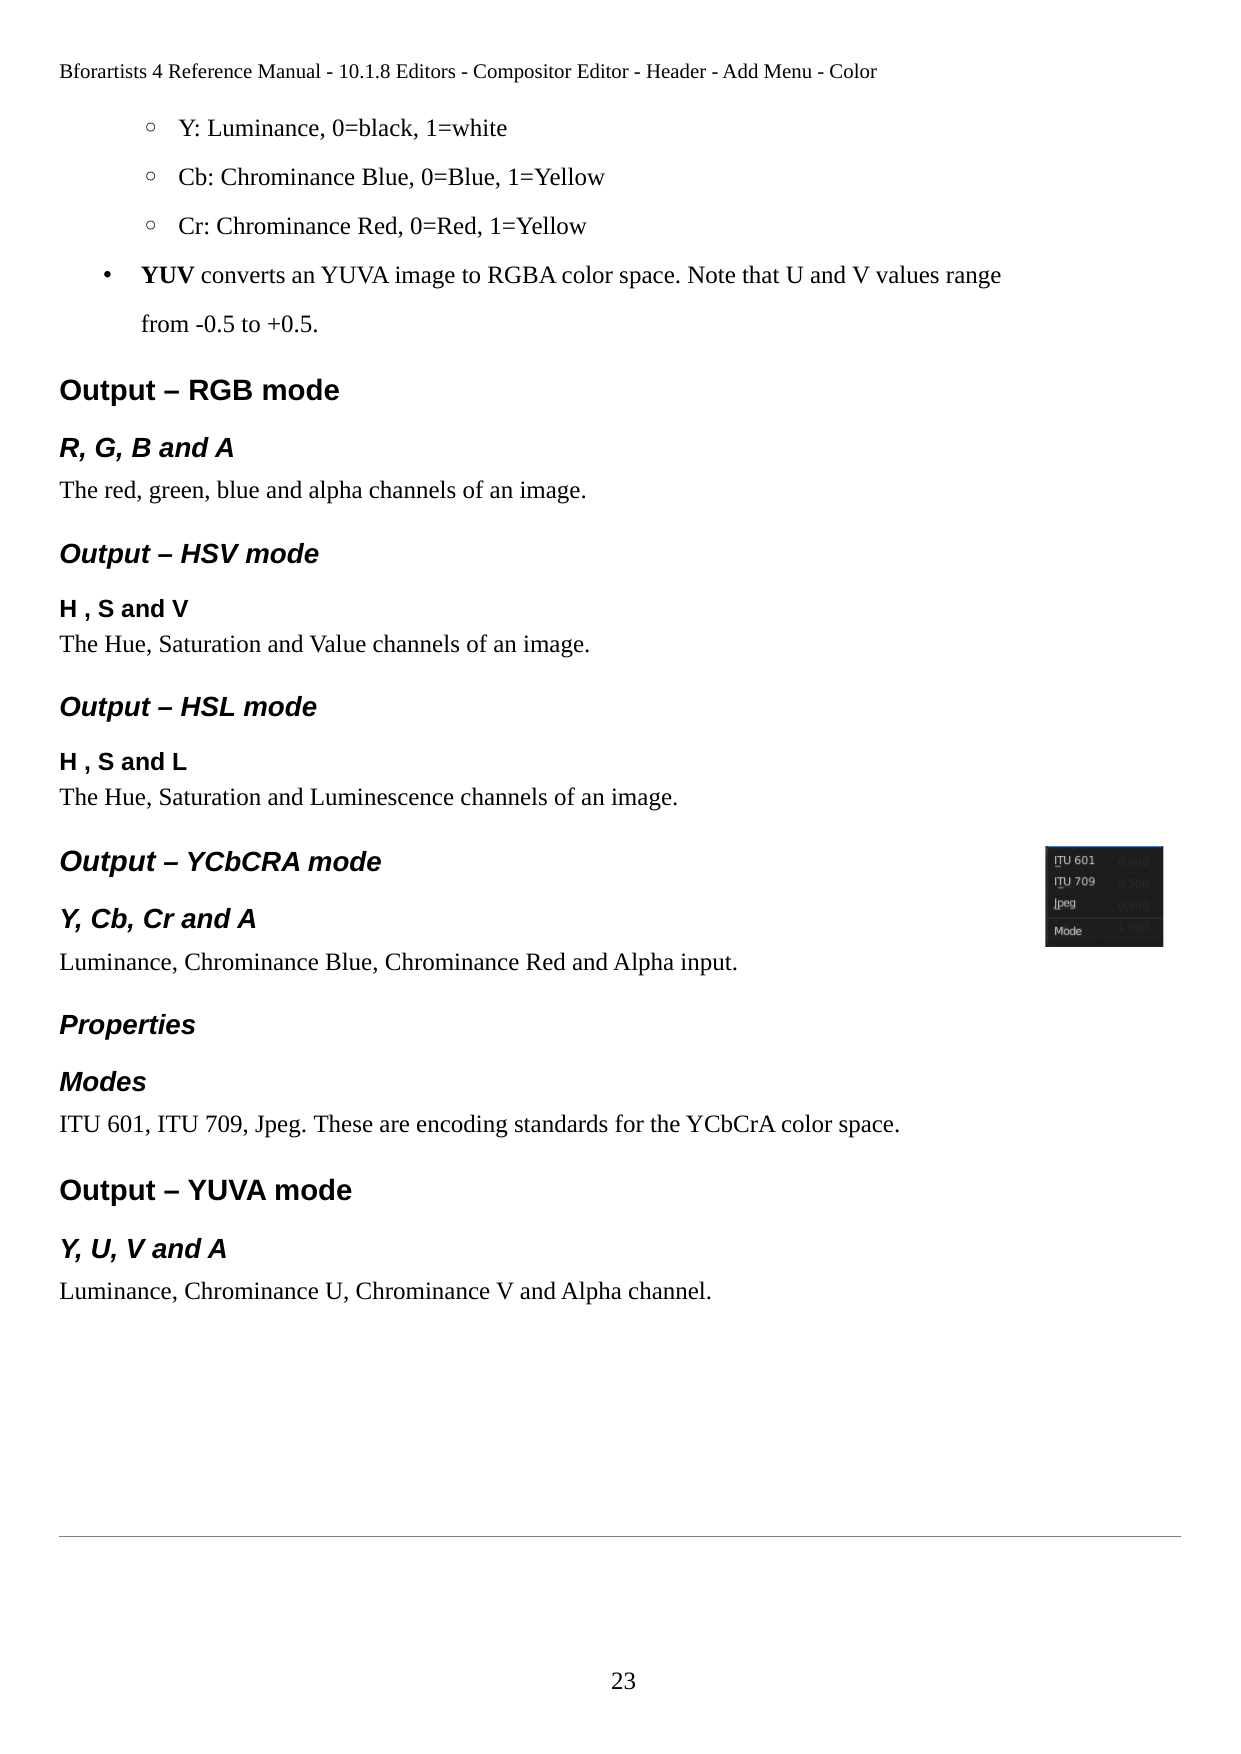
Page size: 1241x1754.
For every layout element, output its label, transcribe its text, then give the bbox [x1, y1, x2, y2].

subtitle Properties [59, 1008, 1181, 1040]
text The red, green, blue and alpha channels of an image. [59, 476, 1181, 504]
subtitle H , S and V [59, 594, 1181, 623]
subtitle Y, Cb, Cr and A [59, 902, 1045, 934]
picture [1045, 846, 1164, 947]
text Luminance, Chrominance Blue, Chrominance Red and Alpha input. [59, 947, 1181, 976]
list YUV converts an YUVA image to RGBA color space. Note that U and V values range [103, 260, 1181, 288]
text Luminance, Chrominance U, Chrominance V and Alpha channel. [59, 1276, 1181, 1305]
list Y: Luminance, 0=black, 1=white [141, 113, 1181, 141]
list Cb: Chrominance Blue, 0=Blue, 1=Yellow [141, 162, 1181, 190]
subtitle Output – RGB mode [59, 372, 1181, 406]
list from -0.5 to +0.5. [103, 309, 1181, 338]
subtitle Output – YUVA mode [59, 1173, 1181, 1207]
subtitle Y, U, V and A [59, 1232, 1181, 1264]
text ITU 601, ITU 709, Jpeg. These are encoding standards for the YCbCrA color space. [59, 1109, 1181, 1138]
text The Hue, Saturation and Value channels of an image. [59, 629, 1181, 658]
subtitle H , S and L [59, 747, 1181, 776]
subtitle Modes [59, 1065, 1181, 1097]
subtitle Output – HSL mode [59, 690, 1181, 722]
text The Hue, Saturation and Luminescence channels of an image. [59, 782, 1181, 811]
list Cr: Chrominance Red, 0=Red, 1=Yellow [141, 211, 1181, 239]
subtitle R, G, B and A [59, 431, 1181, 463]
subtitle Output – HSV mode [59, 537, 1181, 569]
subtitle [1164, 902, 1181, 934]
subtitle Output – YCbCRA mode [59, 844, 1181, 877]
